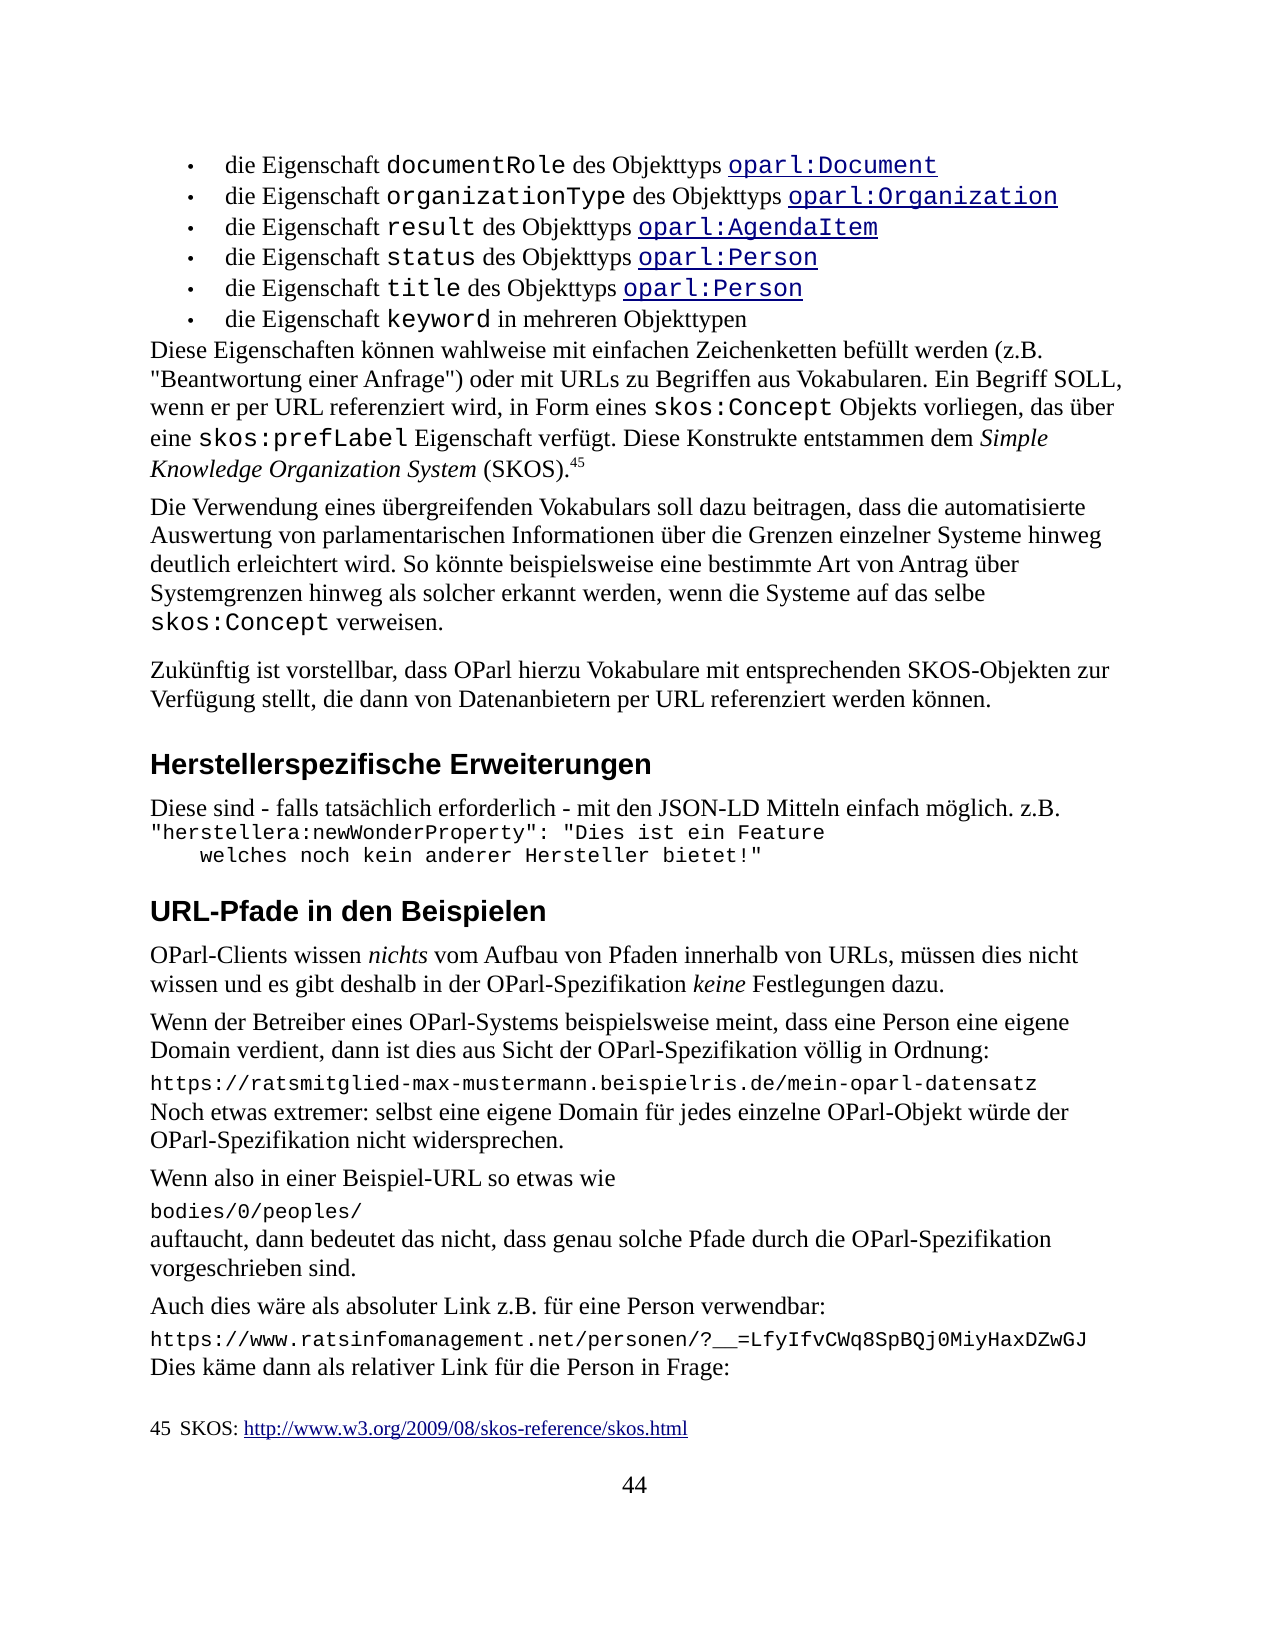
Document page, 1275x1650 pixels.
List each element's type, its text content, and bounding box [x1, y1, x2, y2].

text OParl-Clients wissen nichts vom Aufbau von Pfaden innerhalb von URLs, müssen dies nicht wissen und es gibt deshalb in der OParl-Spezifikation keine Festlegungen dazu. [150, 940, 1125, 998]
text SKOS: http://www.w3.org/2009/08/skos-reference/skos.html [150, 1416, 1125, 1440]
text auftaucht, dann bedeutet das nicht, dass genau solche Pfade durch die OParl-Spezifikation vorgeschrieben sind. [150, 1224, 1125, 1282]
text Diese Eigenschaften können wahlweise mit einfachen Zeichenketten befüllt werden (z.B. "Beantwortung einer Anfrage") oder mit URLs zu Begriffen aus Vokabularen. Ein Begriff SOLL, wenn er per URL referenziert wird, in Form eines skos:Concept Objekts vorliegen, das über eine skos:prefLabel Eigenschaft verfügt. Diese Konstrukte entstammen dem Simple Knowledge Organization System (SKOS). [150, 335, 1125, 483]
subtitle Herstellerspezifische Erweiterungen [150, 747, 1125, 781]
text https://www.ratsinfomanagement.net/personen/?__=LfyIfvCWq8SpBQj0MiyHaxDZwGJ [150, 1329, 1125, 1352]
subtitle URL-Pfade in den Beispielen [150, 894, 1125, 928]
text Dies käme dann als relativer Link für die Person in Frage: [150, 1352, 1125, 1381]
text Wenn also in einer Beispiel-URL so etwas wie [150, 1163, 1125, 1192]
text welches noch kein anderer Hersteller bietet!" [150, 846, 1125, 869]
list die Eigenschaft documentRole des Objekttyps oparl:Document [187, 150, 1125, 181]
list die Eigenschaft organizationType des Objekttyps oparl:Organization [187, 181, 1125, 212]
text Auch dies wäre als absoluter Link z.B. für eine Person verwendbar: [150, 1291, 1125, 1320]
text Wenn der Betreiber eines OParl-Systems beispielsweise meint, dass eine Person eine eigene Domain verdient, dann ist dies aus Sicht der OParl-Spezifikation völlig in Ordnung: [150, 1007, 1125, 1064]
list die Eigenschaft status des Objekttyps oparl:Person [187, 242, 1125, 273]
text "herstellera:newWonderProperty": "Dies ist ein Feature [150, 822, 1125, 846]
text Noch etwas extremer: selbst eine eigene Domain für jedes einzelne OParl-Objekt würde der OParl-Spezifikation nicht widersprechen. [150, 1097, 1125, 1154]
text Diese sind - falls tatsächlich erforderlich - mit den JSON-LD Mitteln einfach möglich. z.B. [150, 793, 1125, 822]
text Zukünftig ist vorstellbar, dass OParl hierzu Vokabulare mit entsprechenden SKOS-Objekten zur Verfügung stellt, die dann von Datenanbietern per URL referenziert werden können. [150, 656, 1125, 713]
list die Eigenschaft keyword in mehreren Objekttypen [187, 304, 1125, 335]
text https://ratsmitglied-max-mustermann.beispielris.de/mein-oparl-datensatz [150, 1073, 1125, 1097]
list die Eigenschaft title des Objekttyps oparl:Person [187, 273, 1125, 304]
list die Eigenschaft result des Objekttyps oparl:AgendaItem [187, 212, 1125, 242]
text Die Verwendung eines übergreifenden Vokabulars soll dazu beitragen, dass die automatisierte Auswertung von parlamentarischen Informationen über die Grenzen einzelner Systeme hinweg deutlich erleichtert wird. So könnte beispielsweise eine bestimmte Art von Antrag über Systemgrenzen hinweg als solcher erkannt werden, wenn die Systeme auf das selbe skos:Concept verweisen. [150, 492, 1125, 638]
text bodies/0/peoples/ [150, 1201, 1125, 1224]
